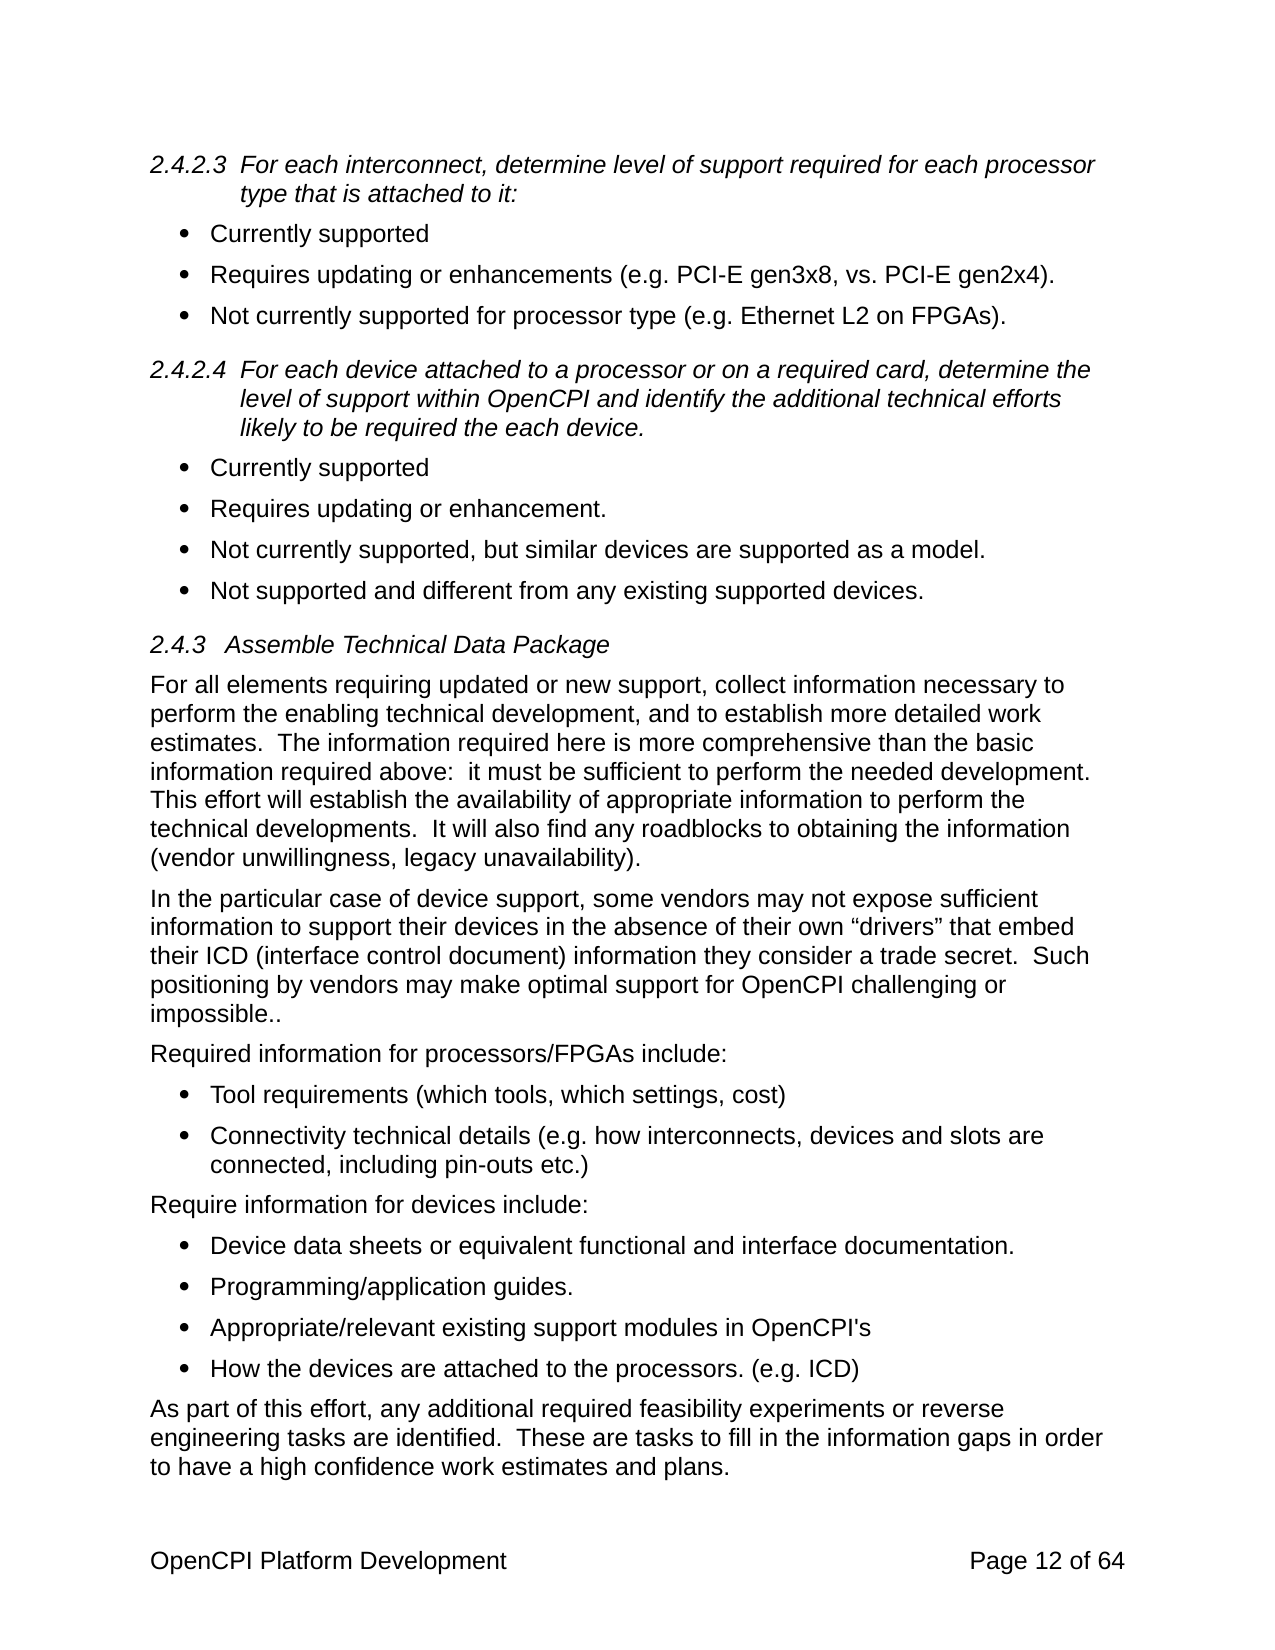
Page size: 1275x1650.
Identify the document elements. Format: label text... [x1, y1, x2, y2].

text As part of this effort, any additional required feasibility experiments or reverse engineering tasks are identified. These are tasks to fill in the information gaps in order to have a high confidence work estimates and plans. [150, 1394, 1125, 1481]
text For all elements requiring updated or new support, collect information necessary to perform the enabling technical development, and to establish more detailed work estimates. The information required here is more comprehensive than the basic information required above: it must be sufficient to perform the needed development. This effort will establish the availability of appropriate information to perform the technical developments. It will also find any roadblocks to obtaining the information (vendor unwillingness, legacy unavailability). [150, 670, 1125, 872]
list Device data sheets or equivalent functional and interface documentation. [180, 1231, 1125, 1260]
list Currently supported [180, 453, 1125, 482]
list Currently supported [180, 219, 1125, 248]
text Require information for devices include: [150, 1190, 1125, 1219]
list Requires updating or enhancement. [180, 494, 1125, 523]
list Not supported and different from any existing supported devices. [180, 576, 1125, 604]
list Not currently supported, but similar devices are supported as a model. [180, 535, 1125, 564]
list How the devices are attached to the processors. (e.g. ICD) [180, 1354, 1125, 1382]
text Required information for processors/FPGAs include: [150, 1039, 1125, 1068]
list Not currently supported for processor type (e.g. Ethernet L2 on FPGAs). [180, 301, 1125, 330]
subtitle For each interconnect, determine level of support required for each processor type that is attached to it: [150, 150, 1125, 207]
list Appropriate/relevant existing support modules in OpenCPI's [180, 1313, 1125, 1342]
list Requires updating or enhancements (e.g. PCI-E gen3x8, vs. PCI-E gen2x4). [180, 260, 1125, 289]
list Connectivity technical details (e.g. how interconnects, devices and slots are connected, including pin-outs etc.) [180, 1121, 1125, 1178]
text In the particular case of device support, some vendors may not expose sufficient information to support their devices in the absence of their own “drivers” that embed their ICD (interface control document) information they consider a trade secret. Such positioning by vendors may make optimal support for OpenCPI challenging or impossible.. [150, 883, 1125, 1027]
list Tool requirements (which tools, which settings, cost) [180, 1080, 1125, 1109]
list Programming/application guides. [180, 1272, 1125, 1301]
subtitle Assemble Technical Data Package [150, 629, 1125, 658]
subtitle For each device attached to a processor or on a required card, determine the level of support within OpenCPI and identify the additional technical efforts likely to be required the each device. [150, 355, 1125, 441]
